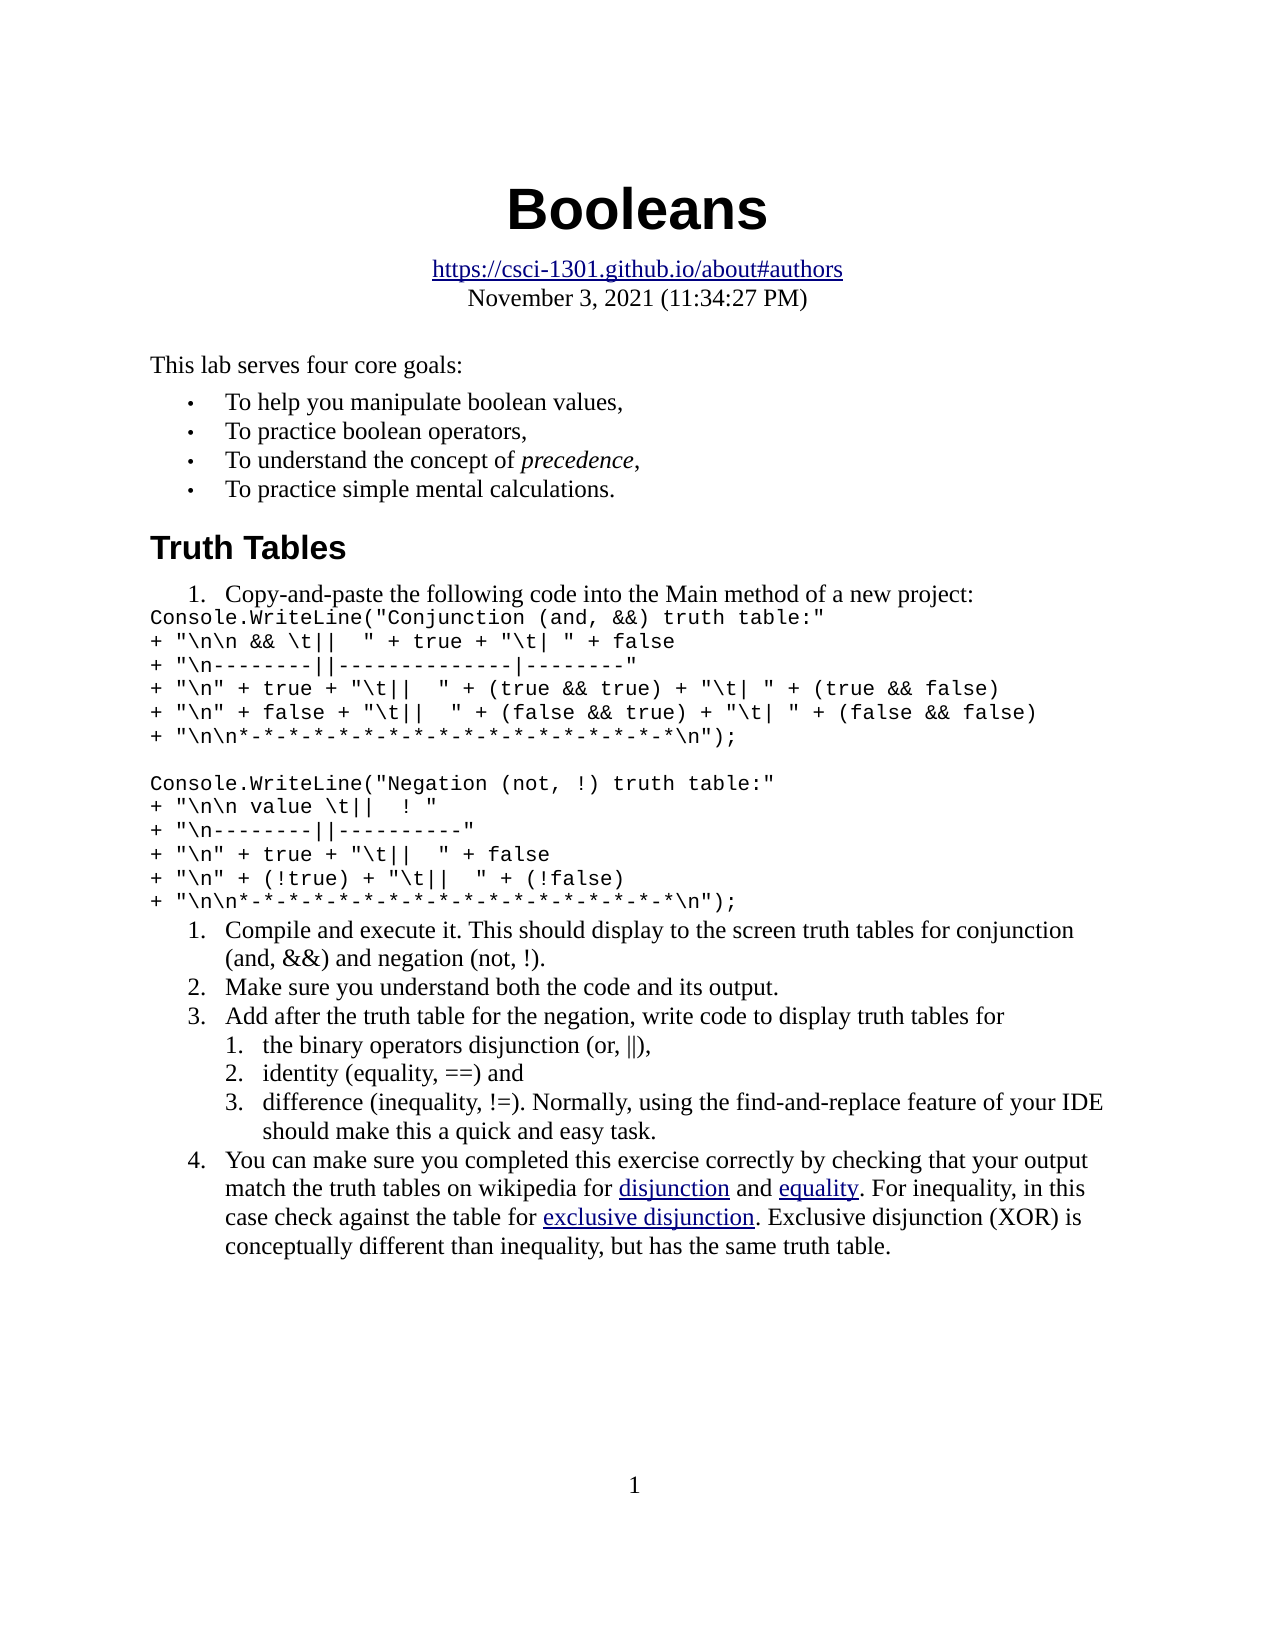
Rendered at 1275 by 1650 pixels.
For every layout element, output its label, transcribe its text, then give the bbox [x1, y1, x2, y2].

list difference (inequality, !=). Normally, using the find-and-replace feature of your IDE should make this a quick and easy task. [225, 1087, 1125, 1145]
list Make sure you understand both the code and its output. [187, 972, 1125, 1001]
subtitle Truth Tables [150, 527, 1125, 566]
list the binary operators disjunction (or, ||), [225, 1030, 1125, 1058]
text + "\n" + (!true) + "\t|| " + (!false) [150, 867, 1125, 891]
list To understand the concept of precedence, [187, 445, 1125, 474]
text + "\n\n && \t|| " + true + "\t| " + false [150, 631, 1125, 655]
list Compile and execute it. This should display to the screen truth tables for conjunction (and, &&) and negation (not, !). [187, 915, 1125, 972]
list To practice simple mental calculations. [187, 474, 1125, 502]
list identity (equality, ==) and [225, 1058, 1125, 1087]
text Console.WriteLine("Conjunction (and, &&) truth table:" [150, 607, 1125, 631]
list You can make sure you completed this exercise correctly by checking that your output match the truth tables on wikipedia for disjunction and equality. For inequality, in this case check against the table for exclusive disjunction. Exclusive disjunction (XOR) is conceptually different than inequality, but has the same truth table. [187, 1145, 1125, 1260]
text https://csci-1301.github.io/about#authors [150, 254, 1125, 283]
text + "\n--------||--------------|--------" [150, 655, 1125, 678]
text + "\n" + true + "\t|| " + (true && true) + "\t| " + (true && false) [150, 678, 1125, 702]
text + "\n\n*-*-*-*-*-*-*-*-*-*-*-*-*-*-*-*-*-*\n"); [150, 726, 1125, 749]
list Add after the truth table for the negation, write code to display truth tables for [187, 1001, 1125, 1030]
list To help you manipulate boolean values, [187, 387, 1125, 416]
text + "\n\n value \t|| ! " [150, 797, 1125, 820]
list To practice boolean operators, [187, 416, 1125, 445]
text + "\n" + true + "\t|| " + false [150, 844, 1125, 867]
text This lab serves four core goals: [150, 350, 1125, 378]
text November 3, 2021 (11:34:27 PM) [150, 283, 1125, 312]
text Console.WriteLine("Negation (not, !) truth table:" [150, 773, 1125, 797]
text + "\n--------||----------" [150, 820, 1125, 844]
title Booleans [150, 175, 1125, 242]
text + "\n\n*-*-*-*-*-*-*-*-*-*-*-*-*-*-*-*-*-*\n"); [150, 891, 1125, 915]
text + "\n" + false + "\t|| " + (false && true) + "\t| " + (false && false) [150, 702, 1125, 726]
list Copy-and-paste the following code into the Main method of a new project: [187, 579, 1125, 607]
